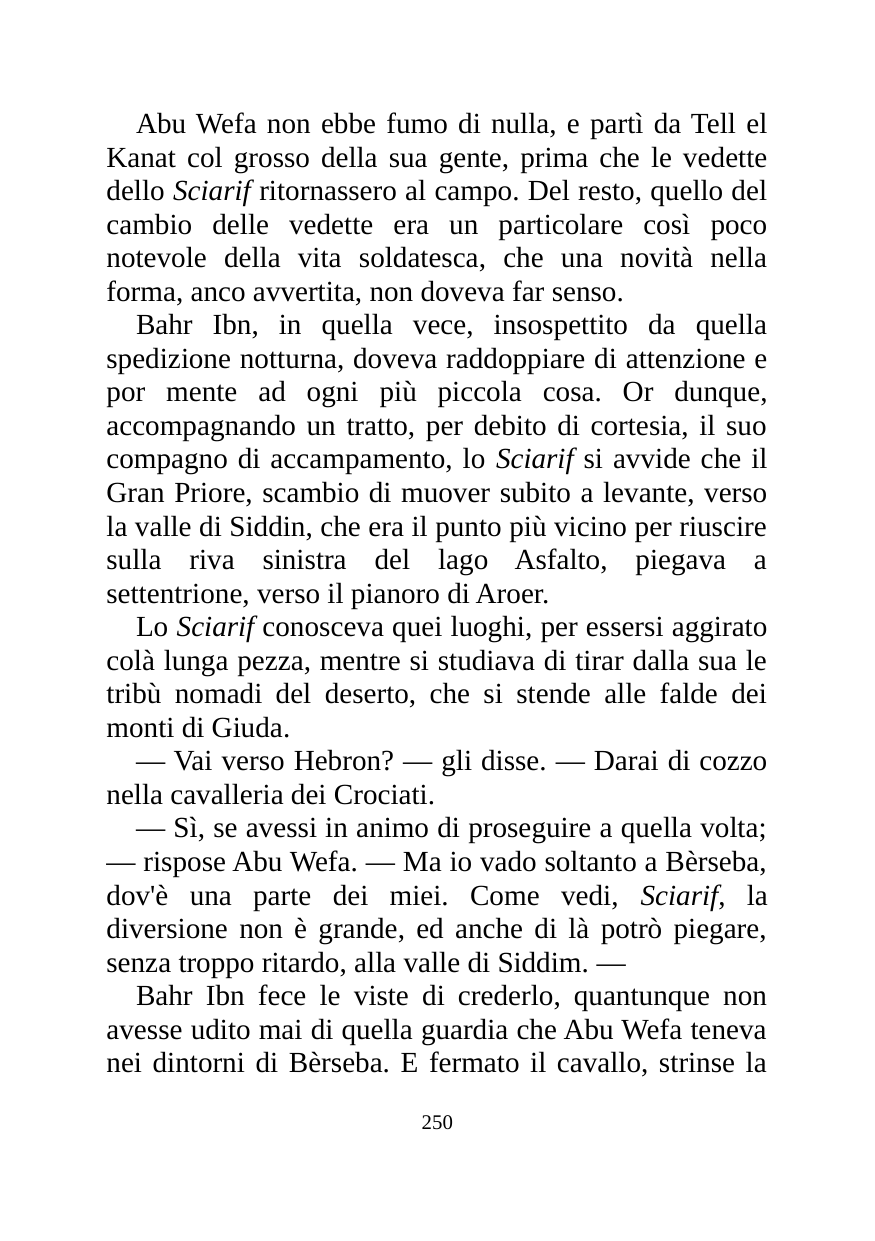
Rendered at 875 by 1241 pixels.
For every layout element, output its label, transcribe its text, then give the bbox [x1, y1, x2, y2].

text Bahr Ibn, in quella vece, insospettito da quella spedizione notturna, doveva raddoppiare di attenzione e por mente ad ogni più piccola cosa. Or dunque, accompagnando un tratto, per debito di cortesia, il suo compagno di accampamento, lo Sciarif si avvide che il Gran Priore, scambio di muover subito a levante, verso la valle di Siddin, che era il punto più vicino per riuscire sulla riva sinistra del lago Asfalto, piegava a settentrione, verso il pianoro di Aroer. [106, 307, 768, 609]
text Abu Wefa non ebbe fumo di nulla, e partì da Tell el Kanat col grosso della sua gente, prima che le vedette dello Sciarif ritornassero al campo. Del resto, quello del cambio delle vedette era un particolare così poco notevole della vita soldatesca, che una novità nella forma, anco avvertita, non doveva far senso. [106, 106, 768, 307]
text — Vai verso Hebron? — gli disse. — Darai di cozzo nella cavalleria dei Crociati. [106, 743, 768, 811]
text — Sì, se avessi in animo di proseguire a quella volta; — rispose Abu Wefa. — Ma io vado soltanto a Bèrseba, dov'è una parte dei miei. Come vedi, Sciarif, la diversione non è grande, ed anche di là potrò piegare, senza troppo ritardo, alla valle di Siddim. — [106, 811, 768, 978]
text Lo Sciarif conosceva quei luoghi, per essersi aggirato colà lunga pezza, mentre si studiava di tirar dalla sua le tribù nomadi del deserto, che si stende alle falde dei monti di Giuda. [106, 609, 768, 743]
text Bahr Ibn fece le viste di crederlo, quantunque non avesse udito mai di quella guardia che Abu Wefa teneva nei dintorni di Bèrseba. E fermato il cavallo, strinse la [106, 978, 768, 1079]
